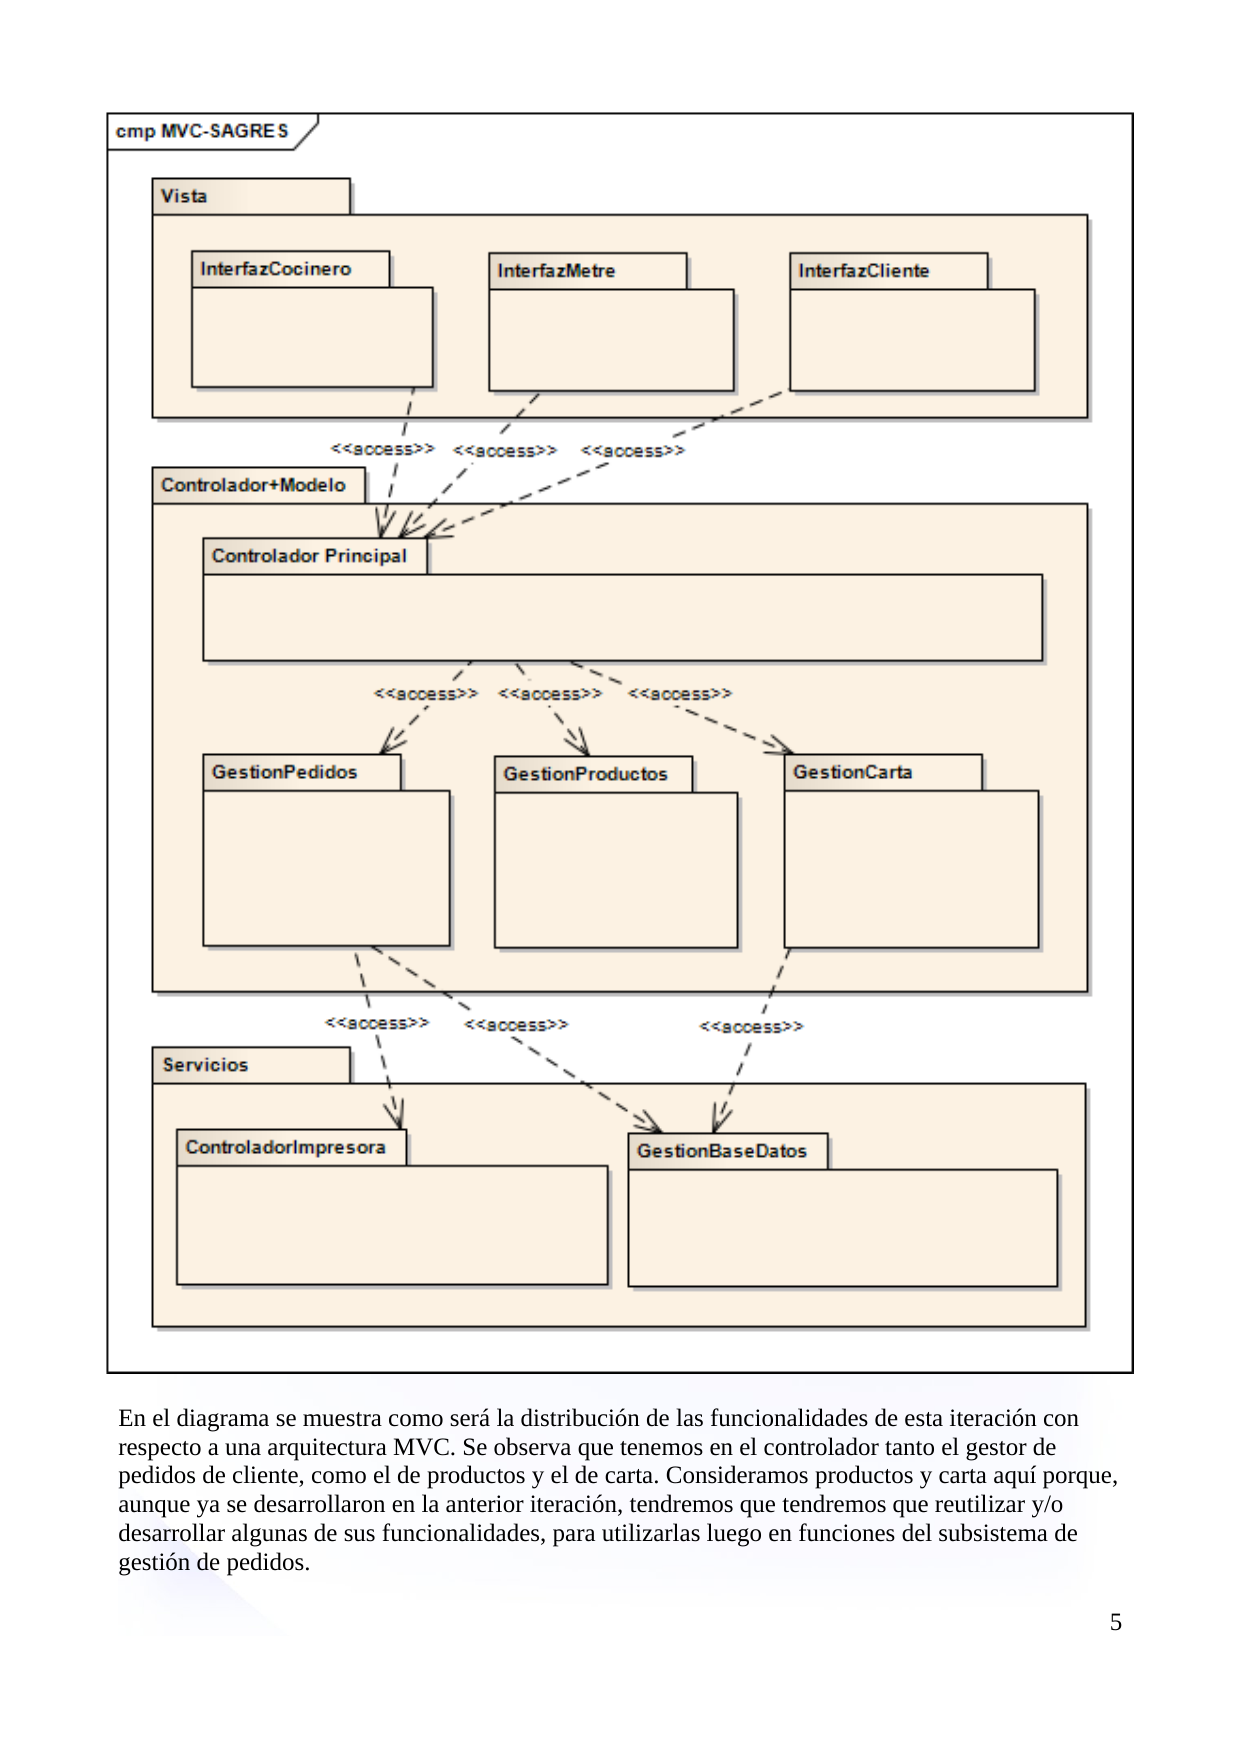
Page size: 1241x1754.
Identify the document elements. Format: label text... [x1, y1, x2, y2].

text En el diagrama se muestra como será la distribución de las funcionalidades de esta iteración con respecto a una arquitectura MVC. Se observa que tenemos en el controlador tanto el gestor de pedidos de cliente, como el de productos y el de carta. Consideramos productos y carta aquí porque, aunque ya se desarrollaron en la anterior iteración, tendremos que tendremos que reutilizar y/o desarrollar algunas de sus funcionalidades, para utilizarlas luego en funciones del subsistema de gestión de pedidos. [118, 1403, 1122, 1575]
picture [105, 111, 1134, 1403]
picture [118, 1575, 1122, 1636]
